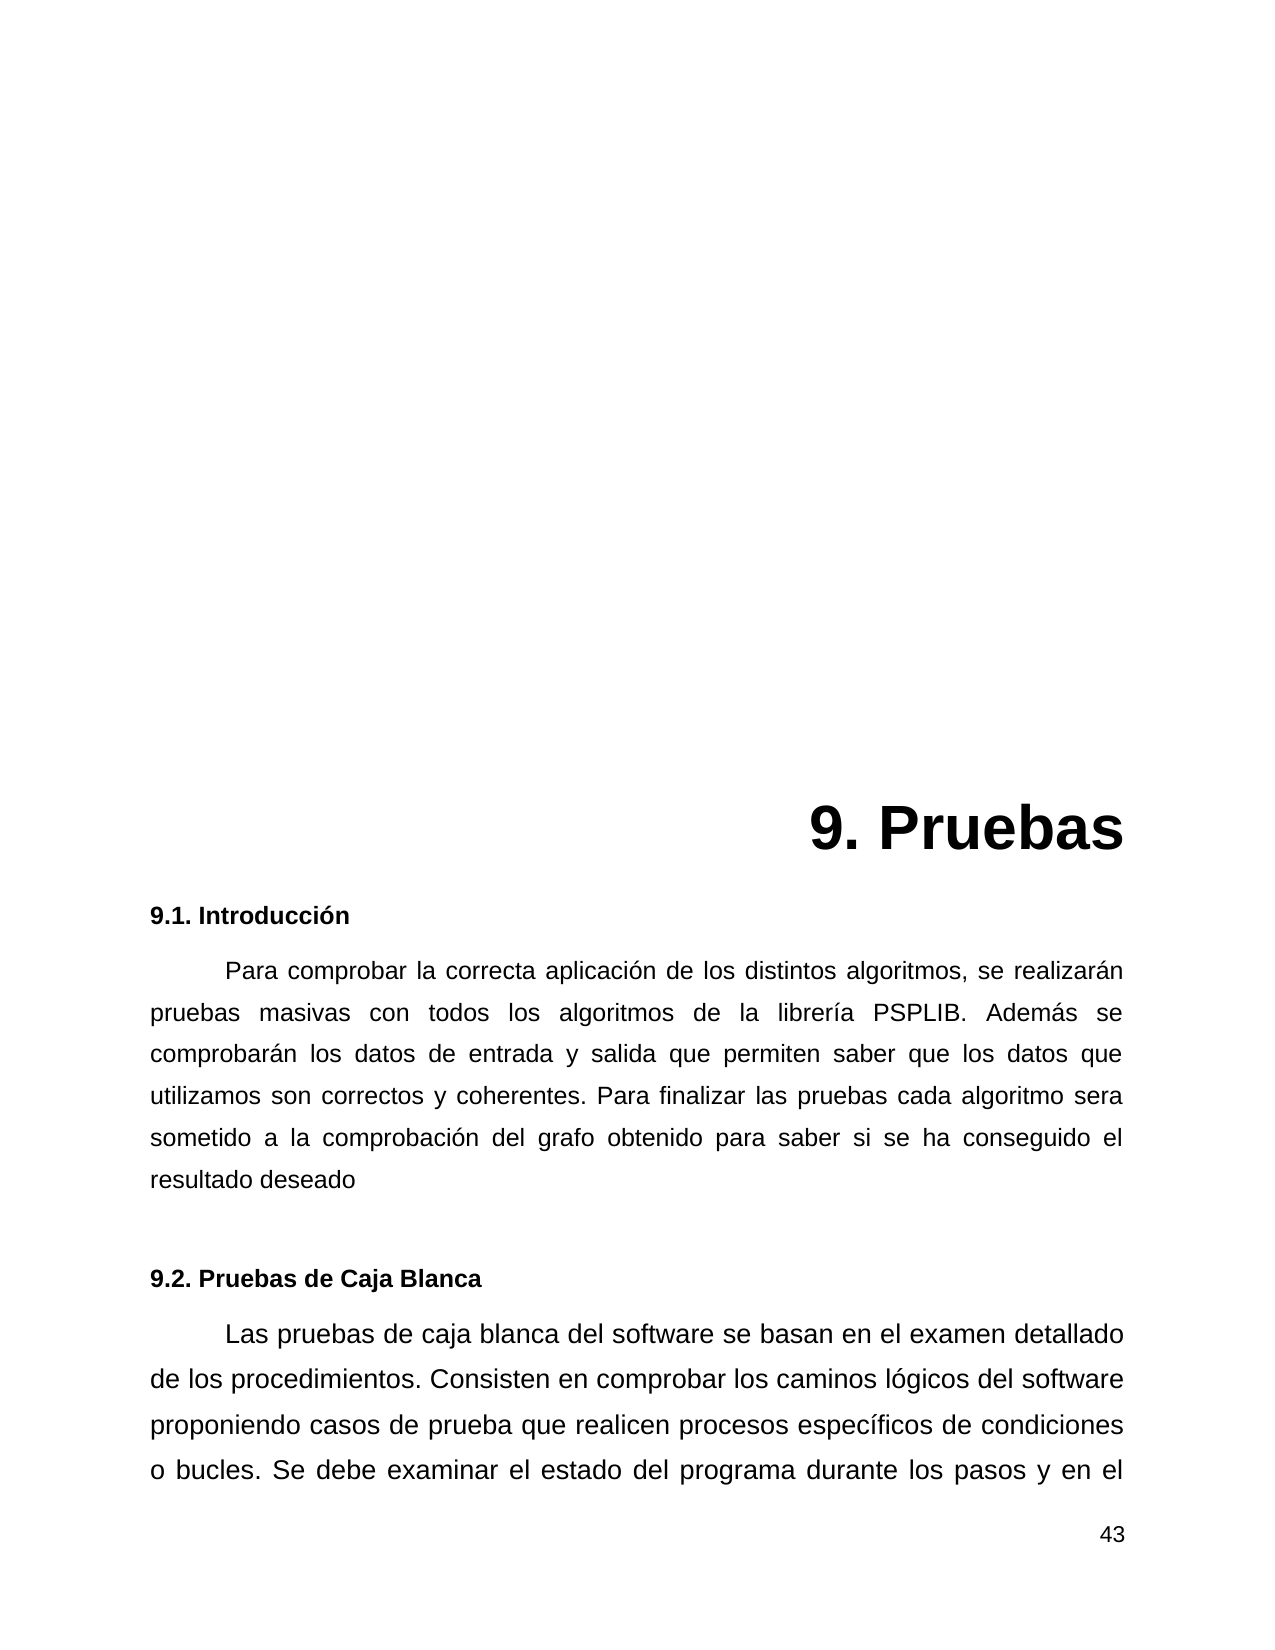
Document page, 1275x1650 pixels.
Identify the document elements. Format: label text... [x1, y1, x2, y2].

text Para comprobar la correcta aplicación de los distintos algoritmos, se realizarán pruebas masivas con todos los algoritmos de la librería PSPLIB. Además se comprobarán los datos de entrada y salida que permiten saber que los datos que utilizamos son correctos y coherentes. Para finalizar las pruebas cada algoritmo sera sometido a la comprobación del grafo obtenido para saber si se ha conseguido el resultado deseado [150, 957, 1125, 1194]
text 9.1. Introducción [150, 902, 1125, 930]
text 9. Pruebas [150, 793, 1125, 862]
text Las pruebas de caja blanca del software se basan en el examen detallado de los procedimientos. Consisten en comprobar los caminos lógicos del software proponiendo casos de prueba que realicen procesos específicos de condiciones o bucles. Se debe examinar el estado del programa durante los pasos y en el [150, 1319, 1125, 1485]
text 9.2. Pruebas de Caja Blanca [150, 1265, 1125, 1293]
